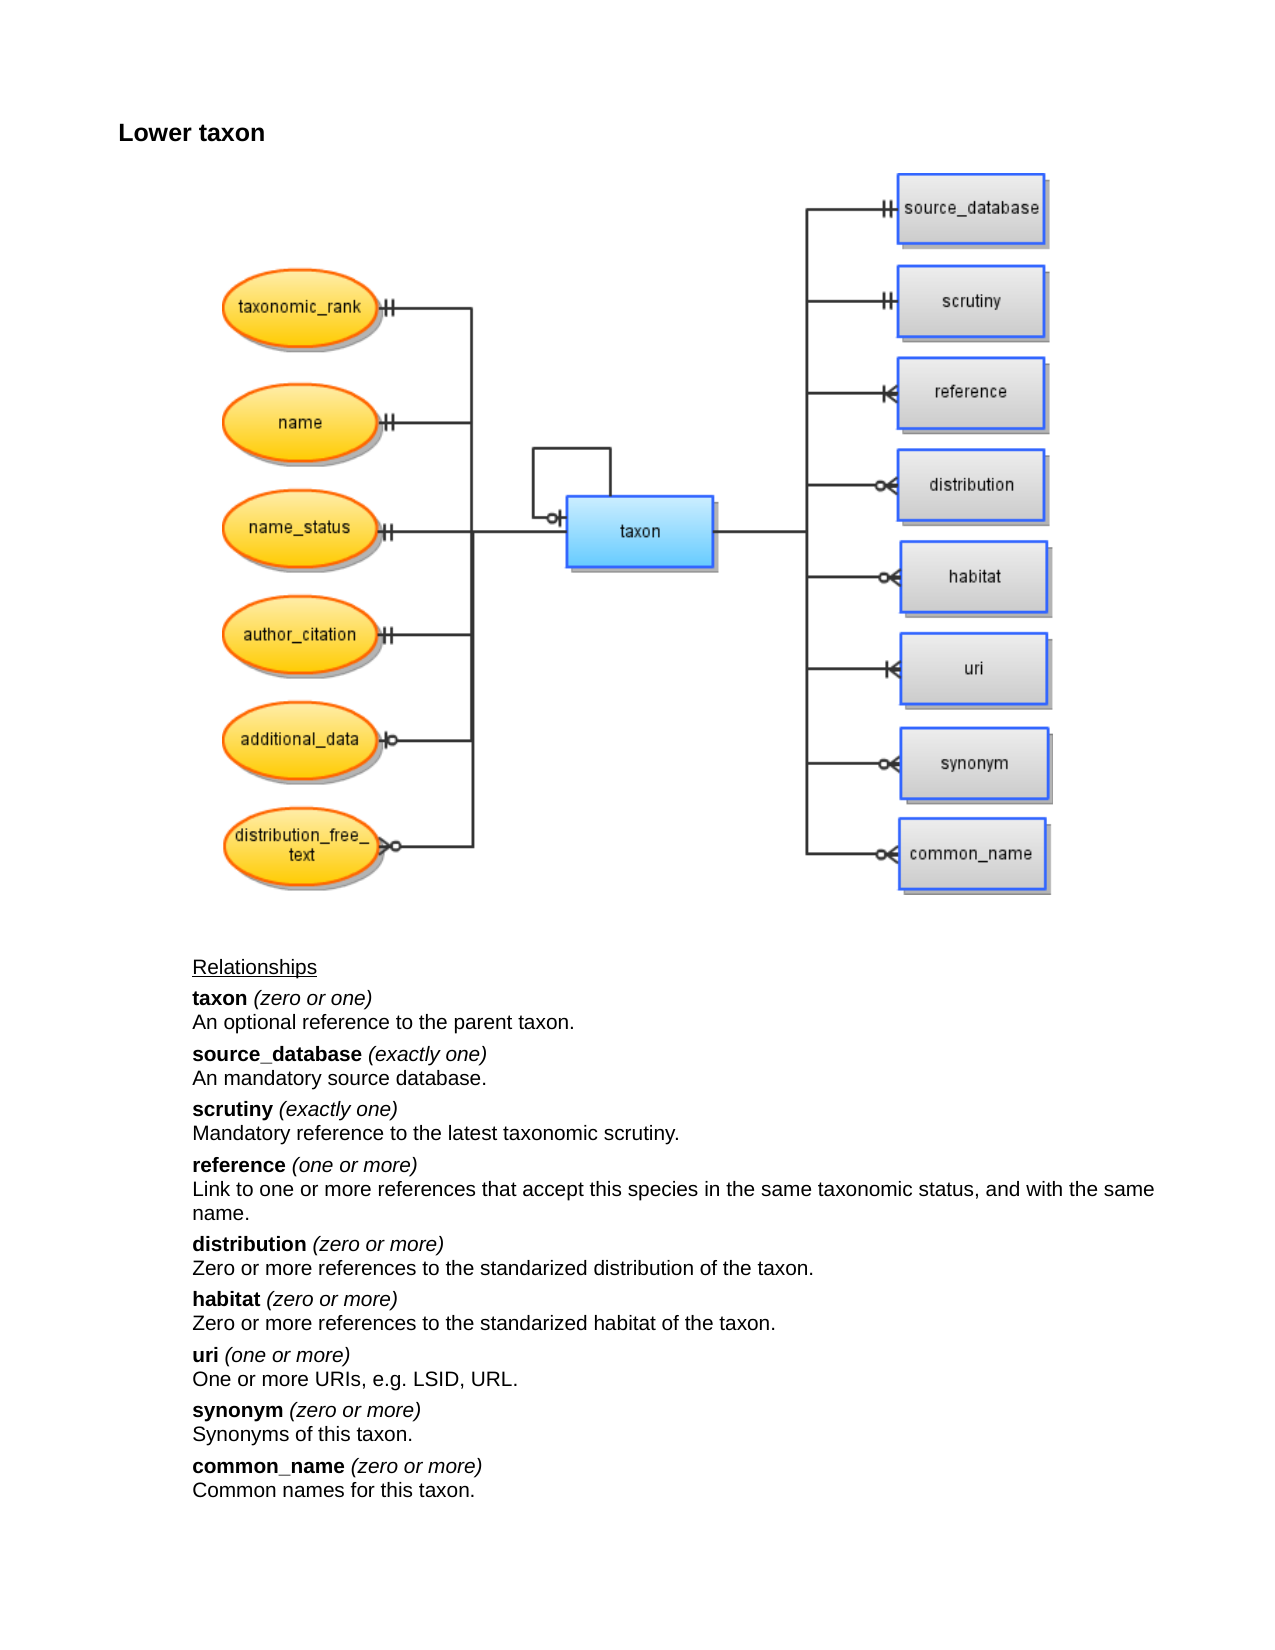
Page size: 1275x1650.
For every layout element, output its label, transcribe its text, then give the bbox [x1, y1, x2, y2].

text Link to one or more references that accept this species in the same taxonomic status, and with the same name. [192, 1176, 1157, 1224]
text habitat (zero or more) [192, 1287, 1157, 1311]
text One or more URIs, e.g. LSID, URL. [192, 1367, 1157, 1391]
text common_name (zero or more) [192, 1453, 1157, 1477]
text Zero or more references to the standarized habitat of the taxon. [192, 1311, 1157, 1335]
text Common names for this taxon. [192, 1477, 1157, 1501]
text Synonyms of this taxon. [192, 1422, 1157, 1446]
text synonym (zero or more) [192, 1398, 1157, 1422]
text Zero or more references to the standarized distribution of the taxon. [192, 1256, 1157, 1280]
text source_database (exactly one) [192, 1042, 1157, 1066]
text Lower taxon [118, 118, 1157, 147]
text distribution (zero or more) [192, 1232, 1157, 1256]
text Relationships [192, 955, 1157, 979]
text taxon (zero or one) [192, 986, 1157, 1010]
text An optional reference to the parent taxon. [192, 1010, 1157, 1034]
text scrutiny (exactly one) [192, 1097, 1157, 1121]
text uri (one or more) [192, 1343, 1157, 1367]
text An mandatory source database. [192, 1066, 1157, 1089]
text Mandatory reference to the latest taxonomic scrutiny. [192, 1121, 1157, 1145]
text reference (one or more) [192, 1152, 1157, 1176]
picture [222, 173, 1053, 895]
